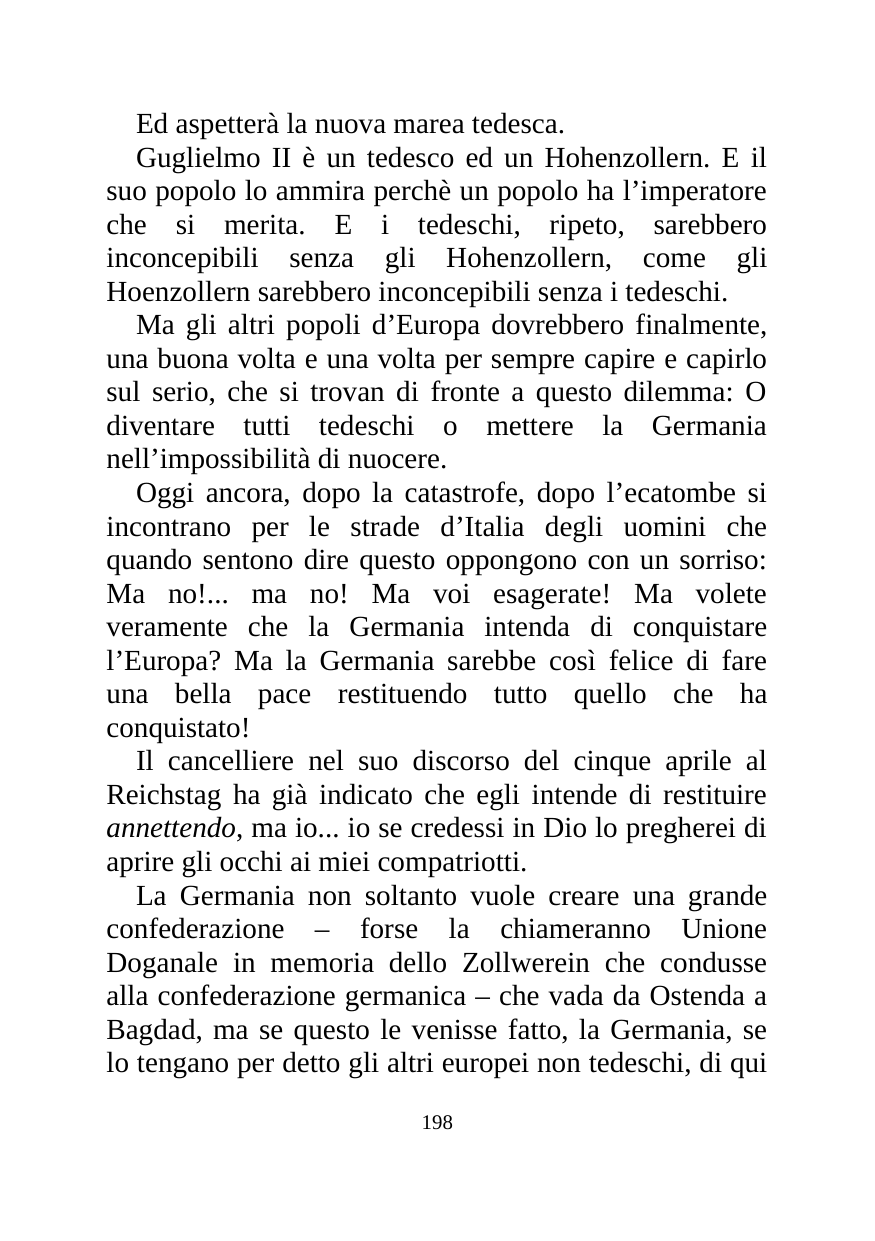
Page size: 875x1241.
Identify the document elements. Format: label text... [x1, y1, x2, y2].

text Ma gli altri popoli d’Europa dovrebbero finalmente, una buona volta e una volta per sempre capire e capirlo sul serio, che si trovan di fronte a questo dilemma: O diventare tutti tedeschi o mettere la Germania nell’impossibilità di nuocere. [106, 307, 768, 475]
text La Germania non soltanto vuole creare una grande confederazione – forse la chiameranno Unione Doganale in memoria dello Zollwerein che condusse alla confederazione germanica – che vada da Ostenda a Bagdad, ma se questo le venisse fatto, la Germania, se lo tengano per detto gli altri europei non tedeschi, di qui [106, 878, 768, 1079]
text Oggi ancora, dopo la catastrofe, dopo l’ecatombe si incontrano per le strade d’Italia degli uomini che quando sentono dire questo oppongono con un sorriso: Ma no!... ma no! Ma voi esagerate! Ma volete veramente che la Germania intenda di conquistare l’Europa? Ma la Germania sarebbe così felice di fare una bella pace restituendo tutto quello che ha conquistato! [106, 475, 768, 743]
text Il cancelliere nel suo discorso del cinque aprile al Reichstag ha già indicato che egli intende di restituire annettendo, ma io... io se credessi in Dio lo pregherei di aprire gli occhi ai miei compatriotti. [106, 743, 768, 878]
text Guglielmo II è un tedesco ed un Hohenzollern. E il suo popolo lo ammira perchè un popolo ha l’imperatore che si merita. E i tedeschi, ripeto, sarebbero inconcepibili senza gli Hohenzollern, come gli Hoenzollern sarebbero inconcepibili senza i tedeschi. [106, 140, 768, 307]
text Ed aspetterà la nuova marea tedesca. [106, 106, 768, 140]
